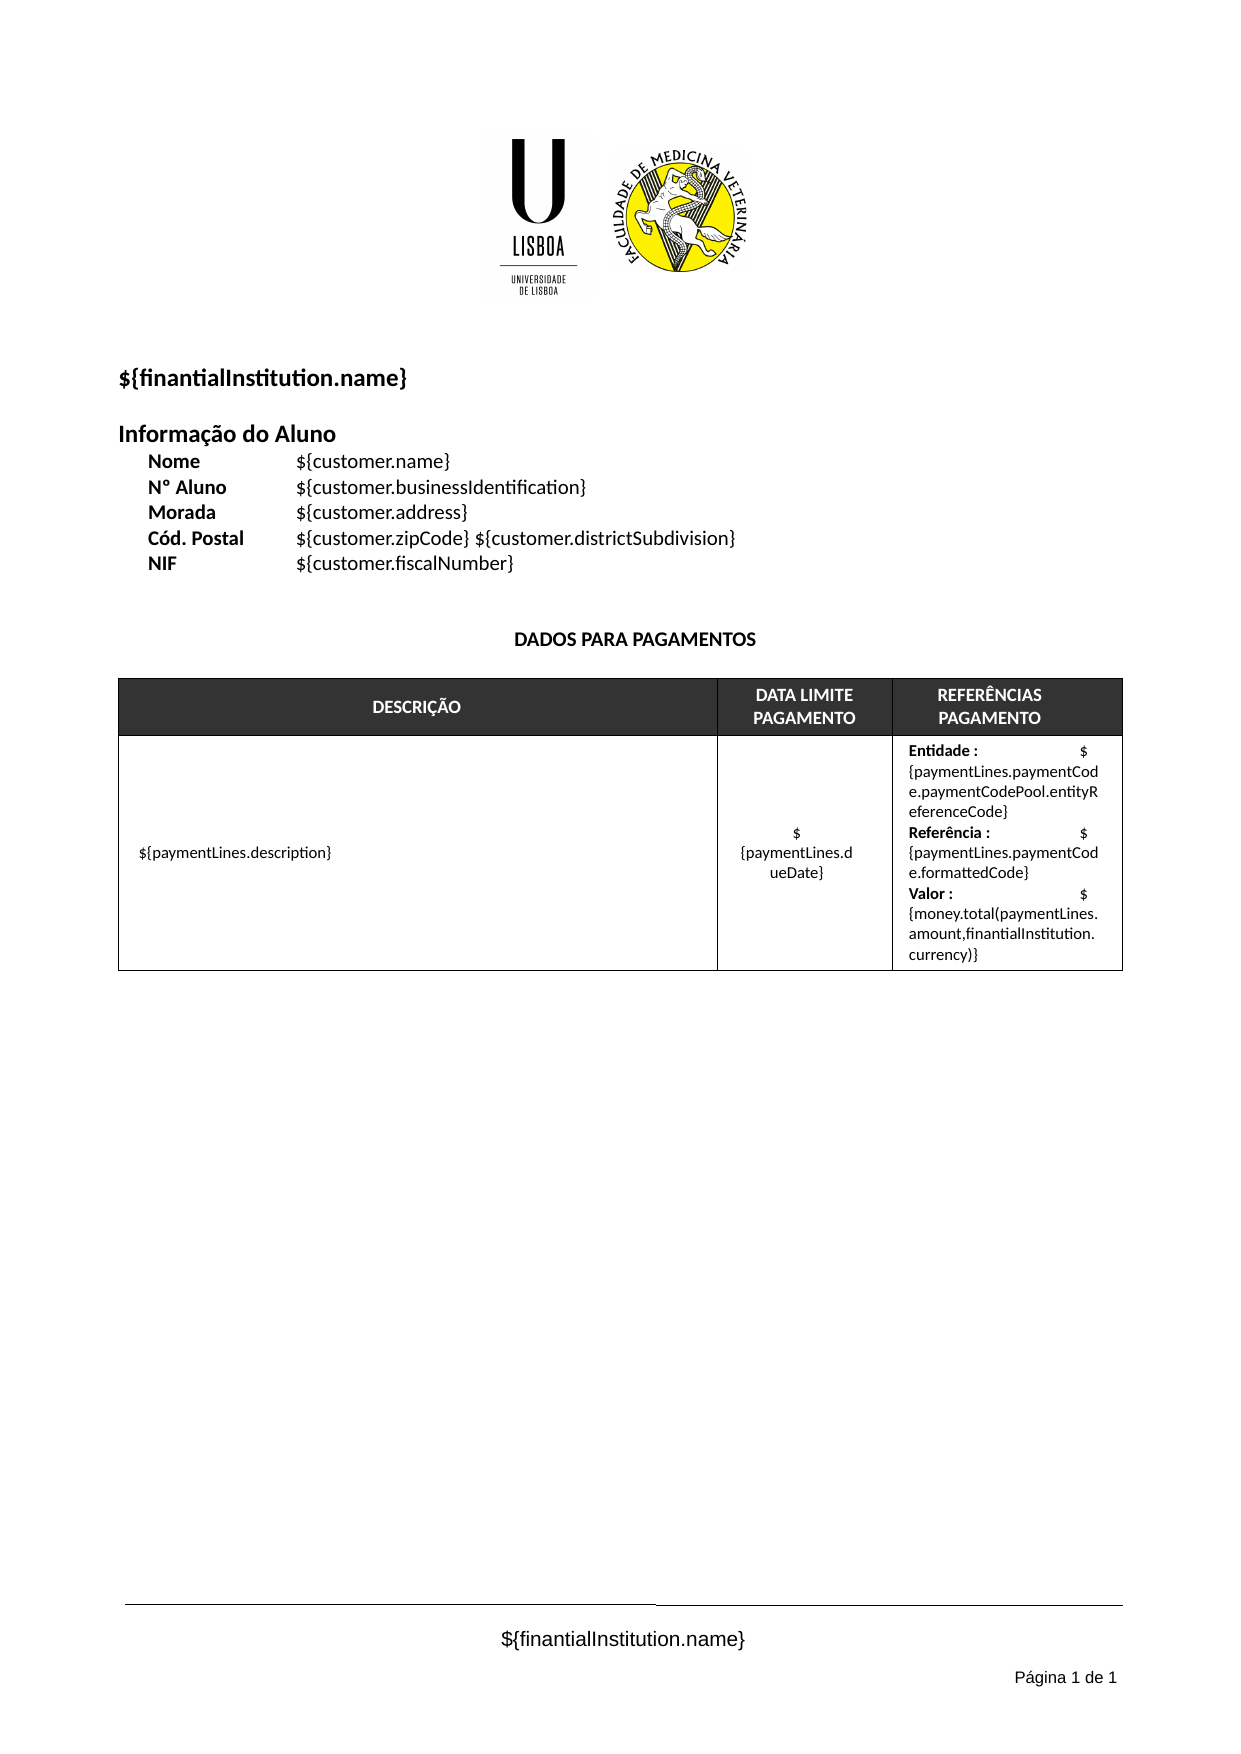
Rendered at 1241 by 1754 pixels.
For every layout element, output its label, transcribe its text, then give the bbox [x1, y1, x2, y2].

table_cell Entidade : ${paymentLines.paymentCode.paymentCodePool.entityReferenceCode} Referência : ${paymentLines.paymentCode.formattedCode} Valor : ${money.total(paymentLines.amount,finantialInstitution.currency)} [893, 736, 1122, 970]
table_header DESCRIÇÃO [119, 679, 717, 735]
table_cell ${paymentLines.description} [119, 736, 717, 970]
table_cell ${paymentLines.dueDate} [718, 736, 892, 970]
picture [480, 134, 597, 298]
text ${finantialInstitution.name} [118, 362, 1122, 393]
text Nome ${customer.name} [148, 449, 1122, 474]
text Informação do Aluno [118, 418, 1122, 449]
text Nº Aluno ${customer.businessIdentification} [148, 474, 1122, 499]
text Cód. Postal ${customer.zipCode} ${customer.districtSubdivision} [148, 525, 1122, 550]
table_header DATA LIMITE PAGAMENTO [718, 679, 892, 735]
picture [613, 150, 747, 272]
text NIF ${customer.fiscalNumber} [148, 550, 1122, 576]
table_header REFERÊNCIAS PAGAMENTO [893, 679, 1122, 735]
text Morada ${customer.address} [148, 499, 1122, 525]
text DADOS PARA PAGAMENTOS [148, 627, 1122, 652]
